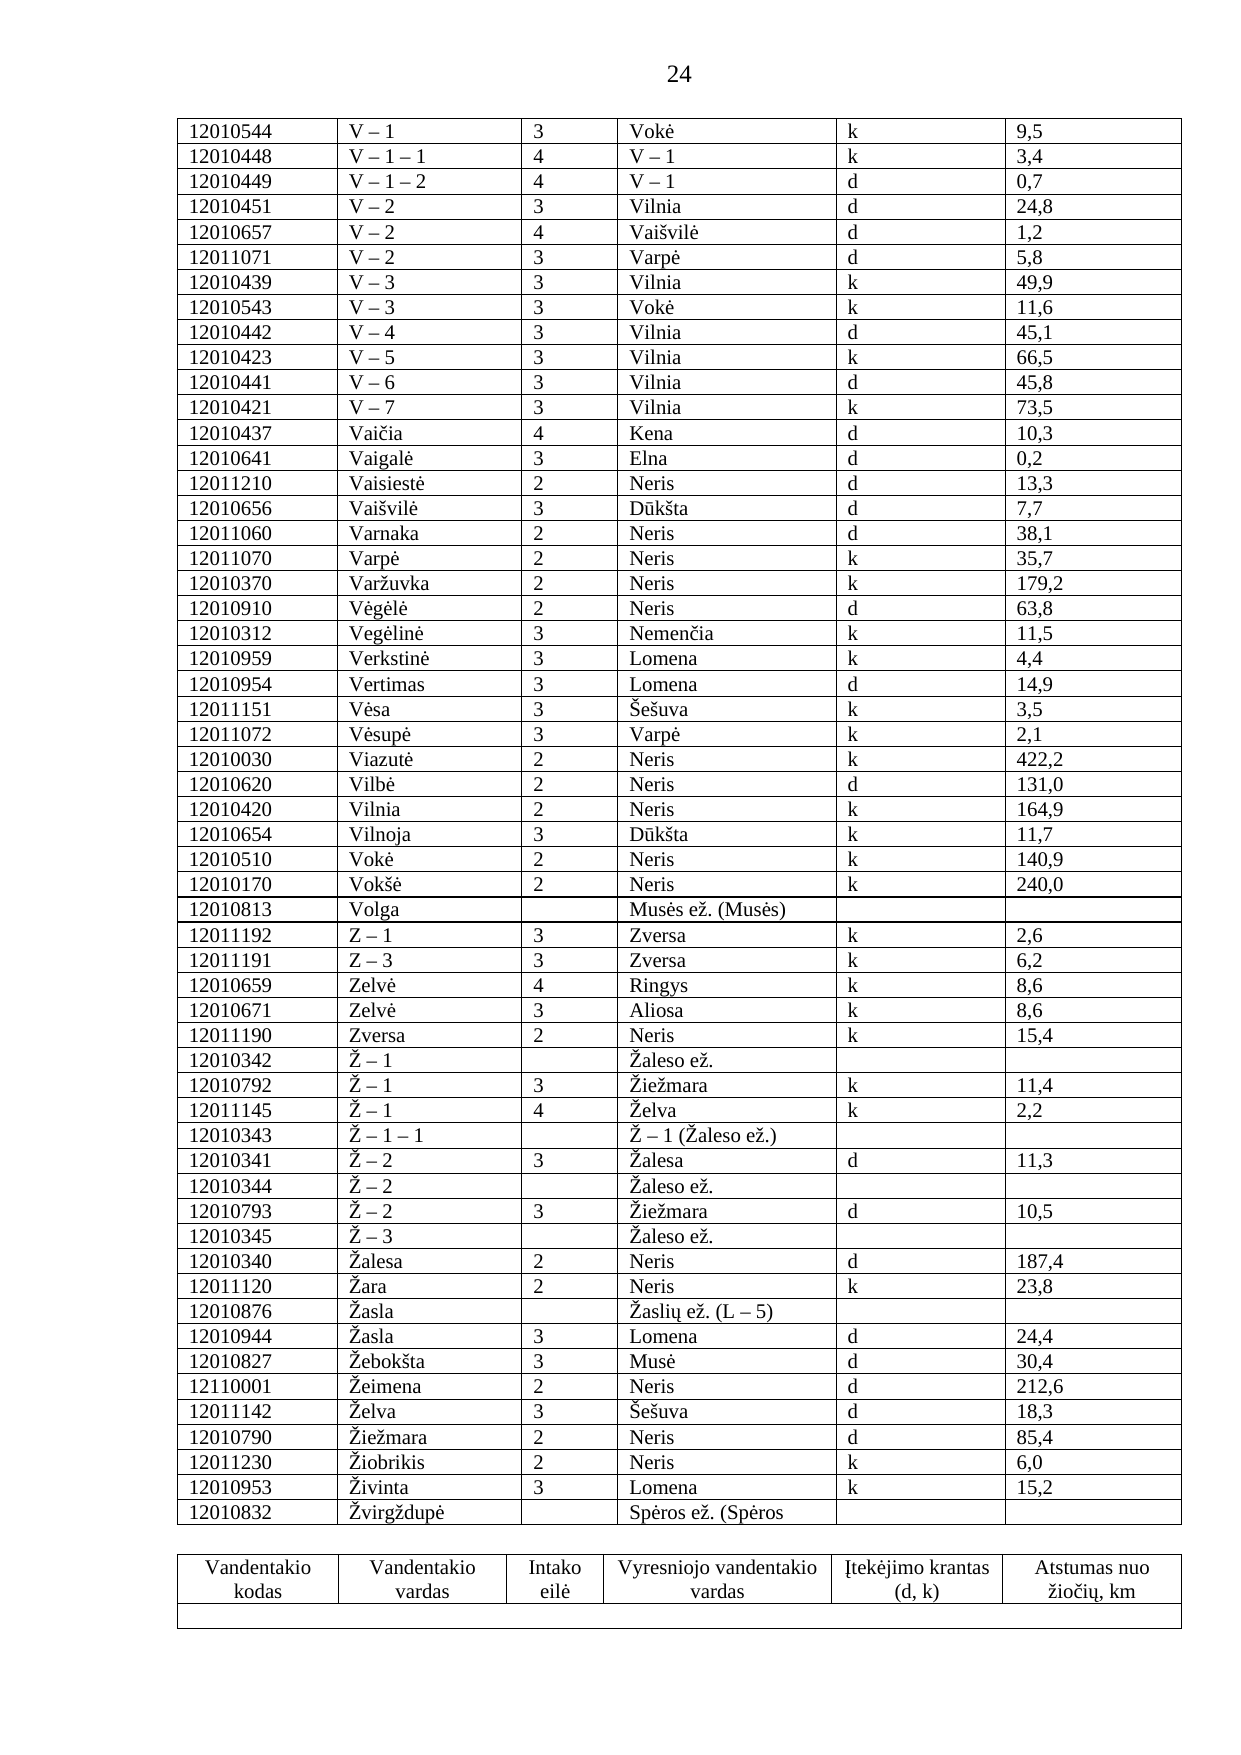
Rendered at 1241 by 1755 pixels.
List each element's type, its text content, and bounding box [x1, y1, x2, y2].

table_cell 12010451 [178, 195, 337, 218]
table_cell Neris [618, 1374, 836, 1398]
table_cell Lomena [618, 646, 836, 670]
table_cell 12010959 [178, 646, 337, 670]
table_cell 12010832 [178, 1500, 337, 1524]
table_cell d [837, 1349, 1005, 1373]
table_cell 131,0 [1006, 772, 1181, 796]
table_cell Ž – 2 [338, 1149, 521, 1172]
table_cell k [837, 722, 1005, 746]
table_cell 3 [522, 1324, 617, 1348]
table_header Atstumas nuo žiočių, km [1003, 1555, 1181, 1603]
table_cell Vertimas [338, 671, 521, 696]
table_cell Ringys [618, 973, 836, 997]
table_cell Žiežmara [618, 1199, 836, 1223]
table_cell 187,4 [1006, 1249, 1181, 1273]
table_cell 45,8 [1006, 370, 1181, 394]
table_cell 11,4 [1006, 1073, 1181, 1097]
table_cell Živinta [338, 1475, 521, 1499]
table_cell 12011151 [178, 697, 337, 721]
table_cell Žalesa [338, 1249, 521, 1273]
table_cell 2 [522, 1374, 617, 1398]
table_cell Zelvė [338, 998, 521, 1022]
table_cell 24,4 [1006, 1324, 1181, 1348]
table_cell Vaišvilė [338, 496, 521, 520]
table_cell 240,0 [1006, 872, 1181, 896]
table_cell Zversa [618, 923, 836, 947]
table_cell 13,3 [1006, 471, 1181, 495]
table_cell k [837, 1450, 1005, 1474]
table_cell [1006, 898, 1181, 921]
table_cell Vilnia [618, 395, 836, 419]
table_cell 15,4 [1006, 1023, 1181, 1047]
table_cell Žaleso ež. [618, 1048, 836, 1072]
table_cell 2 [522, 521, 617, 545]
table_cell V – 3 [338, 270, 521, 294]
table_cell Vilnia [618, 320, 836, 344]
table_cell 3 [522, 270, 617, 294]
table_cell Neris [618, 847, 836, 871]
table_cell d [837, 471, 1005, 495]
table_cell 12011071 [178, 245, 337, 269]
table_cell [837, 1500, 1005, 1524]
table_cell 4,4 [1006, 646, 1181, 670]
table_cell Ž – 1 [338, 1073, 521, 1097]
table_cell 3 [522, 646, 617, 670]
table_cell 12011120 [178, 1274, 337, 1298]
table_cell 12011192 [178, 923, 337, 947]
table_cell Spėros ež. (Spėros [618, 1500, 836, 1524]
table_cell 140,9 [1006, 847, 1181, 871]
table_cell Aliosa [618, 998, 836, 1022]
table_cell 3 [522, 822, 617, 846]
table_cell Neris [618, 471, 836, 495]
table_cell 212,6 [1006, 1374, 1181, 1398]
table_cell 3 [522, 446, 617, 469]
table_cell 12011145 [178, 1098, 337, 1122]
table_cell V – 5 [338, 345, 521, 369]
table_cell k [837, 822, 1005, 846]
table_cell 12010439 [178, 270, 337, 294]
table_cell 12010441 [178, 370, 337, 394]
table_cell 8,6 [1006, 998, 1181, 1022]
table_cell k [837, 546, 1005, 570]
table_cell 12011191 [178, 948, 337, 972]
table_cell [837, 1224, 1005, 1248]
table_cell 12011190 [178, 1023, 337, 1047]
table_cell V – 1 [618, 169, 836, 193]
table_cell 3 [522, 345, 617, 369]
table_cell 3 [522, 1199, 617, 1223]
table_cell d [837, 1425, 1005, 1449]
table_cell 12010345 [178, 1224, 337, 1248]
table_cell 2 [522, 797, 617, 821]
table_cell 10,3 [1006, 420, 1181, 444]
table_cell k [837, 1098, 1005, 1122]
table_cell V – 1 – 1 [338, 144, 521, 168]
table_cell Žara [338, 1274, 521, 1298]
table_cell 12010437 [178, 420, 337, 444]
table_cell 12010370 [178, 571, 337, 595]
table_cell 12011230 [178, 1450, 337, 1474]
table_cell k [837, 144, 1005, 168]
table_cell 30,4 [1006, 1349, 1181, 1373]
table_cell [522, 1123, 617, 1147]
table_cell k [837, 697, 1005, 721]
table_cell d [837, 1199, 1005, 1223]
table_cell [837, 1174, 1005, 1198]
table_cell 3 [522, 1475, 617, 1499]
table_cell Žeimena [338, 1374, 521, 1398]
table_cell 18,3 [1006, 1400, 1181, 1423]
table_cell Neris [618, 1425, 836, 1449]
table_cell 12010510 [178, 847, 337, 871]
table_cell 6,2 [1006, 948, 1181, 972]
table_cell 2 [522, 471, 617, 495]
table_cell 12011210 [178, 471, 337, 495]
table_cell [522, 1174, 617, 1198]
table_cell 2 [522, 571, 617, 595]
table_cell Ž – 1 [338, 1048, 521, 1072]
table_cell d [837, 320, 1005, 344]
table_cell Varžuvka [338, 571, 521, 595]
table_header Vyresniojo vandentakio vardas [604, 1555, 831, 1603]
table_cell d [837, 1374, 1005, 1398]
table_cell 35,7 [1006, 546, 1181, 570]
table_cell d [837, 521, 1005, 545]
table_cell Vilbė [338, 772, 521, 796]
table_cell Zversa [338, 1023, 521, 1047]
table_cell [522, 1500, 617, 1524]
table_cell Vokė [338, 847, 521, 871]
table_cell Vokšė [338, 872, 521, 896]
table_cell k [837, 1274, 1005, 1298]
table_cell 422,2 [1006, 747, 1181, 771]
table_cell 10,5 [1006, 1199, 1181, 1223]
table_cell Žasla [338, 1324, 521, 1348]
table_cell d [837, 370, 1005, 394]
table_cell V – 2 [338, 245, 521, 269]
table_cell d [837, 420, 1005, 444]
table_cell 12011060 [178, 521, 337, 545]
table_cell [837, 1048, 1005, 1072]
table_cell 12010543 [178, 295, 337, 319]
table_cell 2 [522, 546, 617, 570]
table_cell k [837, 119, 1005, 143]
table_cell Neris [618, 872, 836, 896]
table_cell 12010340 [178, 1249, 337, 1273]
table_cell 12010030 [178, 747, 337, 771]
table_cell 12010312 [178, 621, 337, 645]
table_cell Žalesa [618, 1149, 836, 1172]
table_cell k [837, 797, 1005, 821]
table_cell Neris [618, 571, 836, 595]
table_cell 6,0 [1006, 1450, 1181, 1474]
table_cell Ž – 2 [338, 1199, 521, 1223]
table_cell 9,5 [1006, 119, 1181, 143]
table_cell 3 [522, 948, 617, 972]
table_cell 12010170 [178, 872, 337, 896]
table_cell d [837, 1400, 1005, 1423]
table_cell [837, 898, 1005, 921]
table_cell 3 [522, 370, 617, 394]
table_cell [1006, 1299, 1181, 1323]
table_cell Neris [618, 596, 836, 620]
table_cell 2 [522, 1450, 617, 1474]
table_cell 63,8 [1006, 596, 1181, 620]
table_cell 12010790 [178, 1425, 337, 1449]
table_cell d [837, 446, 1005, 469]
table_cell Žvirgždupė [338, 1500, 521, 1524]
table_cell Neris [618, 797, 836, 821]
table_cell 3,4 [1006, 144, 1181, 168]
table_cell 4 [522, 973, 617, 997]
table_cell k [837, 923, 1005, 947]
table_cell 0,7 [1006, 169, 1181, 193]
table_cell 2 [522, 747, 617, 771]
table_cell 11,6 [1006, 295, 1181, 319]
table_cell 14,9 [1006, 671, 1181, 696]
table_cell 23,8 [1006, 1274, 1181, 1298]
table_cell Varnaka [338, 521, 521, 545]
table_cell V – 6 [338, 370, 521, 394]
table_cell 12010421 [178, 395, 337, 419]
table_cell Žaleso ež. [618, 1174, 836, 1198]
table_cell d [837, 169, 1005, 193]
table_cell 12010813 [178, 898, 337, 921]
table_cell Lomena [618, 1324, 836, 1348]
table_cell [522, 1299, 617, 1323]
table_cell k [837, 295, 1005, 319]
table_cell k [837, 1073, 1005, 1097]
table_cell 12010876 [178, 1299, 337, 1323]
table_cell 12011072 [178, 722, 337, 746]
table_cell Žaslių ež. (L – 5) [618, 1299, 836, 1323]
table_cell 4 [522, 1098, 617, 1122]
table_cell Z – 3 [338, 948, 521, 972]
table_cell k [837, 395, 1005, 419]
table_cell Dūkšta [618, 496, 836, 520]
table_cell V – 1 [618, 144, 836, 168]
table_cell [1006, 1500, 1181, 1524]
table_cell 3 [522, 295, 617, 319]
table_cell Musės ež. (Musės) [618, 898, 836, 921]
table_cell [837, 1299, 1005, 1323]
table_cell d [837, 220, 1005, 244]
table_cell [522, 1224, 617, 1248]
table_cell 2 [522, 1023, 617, 1047]
table_cell Žasla [338, 1299, 521, 1323]
table_cell 12010449 [178, 169, 337, 193]
table_cell 3 [522, 1149, 617, 1172]
table_cell 2,2 [1006, 1098, 1181, 1122]
table_cell d [837, 496, 1005, 520]
table_header Įtekėjimo krantas (d, k) [832, 1555, 1002, 1603]
table_cell 24,8 [1006, 195, 1181, 218]
table_cell Zelvė [338, 973, 521, 997]
table_cell 12010448 [178, 144, 337, 168]
table_cell 3 [522, 395, 617, 419]
table_cell 1,2 [1006, 220, 1181, 244]
table_cell Neris [618, 521, 836, 545]
table_cell 49,9 [1006, 270, 1181, 294]
table_cell Elna [618, 446, 836, 469]
table_cell Šešuva [618, 697, 836, 721]
table_cell 4 [522, 144, 617, 168]
table_cell Lomena [618, 1475, 836, 1499]
table_cell d [837, 1324, 1005, 1348]
table_cell 2 [522, 596, 617, 620]
table_cell 12011070 [178, 546, 337, 570]
table_cell k [837, 998, 1005, 1022]
table_cell 2 [522, 872, 617, 896]
table_cell 3 [522, 1400, 617, 1423]
table_cell Neris [618, 1249, 836, 1273]
table_cell 12010657 [178, 220, 337, 244]
table_cell [1006, 1224, 1181, 1248]
table_cell 2 [522, 1274, 617, 1298]
table_cell k [837, 948, 1005, 972]
table_cell Neris [618, 1023, 836, 1047]
table_header Vandentakio kodas [178, 1555, 338, 1603]
table_cell 12010442 [178, 320, 337, 344]
table_cell Volga [338, 898, 521, 921]
table_cell Vėgėlė [338, 596, 521, 620]
table_cell d [837, 772, 1005, 796]
table_cell k [837, 345, 1005, 369]
table_cell k [837, 847, 1005, 871]
table_cell 12010793 [178, 1199, 337, 1223]
table_cell 0,2 [1006, 446, 1181, 469]
table_cell 85,4 [1006, 1425, 1181, 1449]
table_cell 3,5 [1006, 697, 1181, 721]
table_cell k [837, 621, 1005, 645]
table_cell 3 [522, 1349, 617, 1373]
table_cell Vilnia [618, 345, 836, 369]
table_cell 3 [522, 195, 617, 218]
table_cell Verkstinė [338, 646, 521, 670]
table_cell Kena [618, 420, 836, 444]
table_cell 7,7 [1006, 496, 1181, 520]
table_cell 38,1 [1006, 521, 1181, 545]
table_cell 12011142 [178, 1400, 337, 1423]
table_cell Želva [338, 1400, 521, 1423]
table_cell Želva [618, 1098, 836, 1122]
table_cell Musė [618, 1349, 836, 1373]
table_cell [1006, 1048, 1181, 1072]
table_cell V – 2 [338, 220, 521, 244]
table_cell 2 [522, 772, 617, 796]
table_cell 3 [522, 722, 617, 746]
table_cell Zversa [618, 948, 836, 972]
table_cell Z – 1 [338, 923, 521, 947]
table_cell 3 [522, 998, 617, 1022]
table_cell Ž – 1 [338, 1098, 521, 1122]
table_cell 3 [522, 923, 617, 947]
table_cell Neris [618, 1274, 836, 1298]
table_cell 164,9 [1006, 797, 1181, 821]
table_cell [1006, 1123, 1181, 1147]
table_cell Ž – 1 (Žaleso ež.) [618, 1123, 836, 1147]
table_cell 45,1 [1006, 320, 1181, 344]
table_cell 11,5 [1006, 621, 1181, 645]
table_cell 12010656 [178, 496, 337, 520]
table_cell Vaišvilė [618, 220, 836, 244]
table_cell Vilnia [618, 270, 836, 294]
table_cell Dūkšta [618, 822, 836, 846]
table_cell 12010671 [178, 998, 337, 1022]
table_cell k [837, 1023, 1005, 1047]
table_cell 179,2 [1006, 571, 1181, 595]
table_cell 3 [522, 496, 617, 520]
table_cell [837, 1123, 1005, 1147]
table_cell 11,3 [1006, 1149, 1181, 1172]
table_cell [522, 1048, 617, 1072]
table_cell Vilnia [338, 797, 521, 821]
table_cell 3 [522, 320, 617, 344]
table_cell 12010944 [178, 1324, 337, 1348]
table_cell k [837, 747, 1005, 771]
table_cell Vėsupė [338, 722, 521, 746]
table_cell Vilnia [618, 195, 836, 218]
table_cell Neris [618, 772, 836, 796]
table_cell 2 [522, 1425, 617, 1449]
table_cell d [837, 1149, 1005, 1172]
table_cell 12010827 [178, 1349, 337, 1373]
table_cell d [837, 1249, 1005, 1273]
table_cell Varpė [618, 722, 836, 746]
table_cell 2,6 [1006, 923, 1181, 947]
table_cell Žiežmara [338, 1425, 521, 1449]
table_cell k [837, 973, 1005, 997]
table_cell d [837, 596, 1005, 620]
table_cell 12010792 [178, 1073, 337, 1097]
table_cell 12010654 [178, 822, 337, 846]
table_cell Vėsa [338, 697, 521, 721]
table_cell 12010344 [178, 1174, 337, 1198]
table_cell [522, 898, 617, 921]
table_cell Varpė [618, 245, 836, 269]
table_cell 12010423 [178, 345, 337, 369]
table_cell [1006, 1174, 1181, 1198]
table_cell 3 [522, 621, 617, 645]
table_cell V – 1 [338, 119, 521, 143]
table_cell Žebokšta [338, 1349, 521, 1373]
table_cell k [837, 270, 1005, 294]
table_cell 12010341 [178, 1149, 337, 1172]
table_cell Neris [618, 747, 836, 771]
table_cell 2,1 [1006, 722, 1181, 746]
table_cell Viazutė [338, 747, 521, 771]
table_cell 15,2 [1006, 1475, 1181, 1499]
table_cell 12010342 [178, 1048, 337, 1072]
table_cell Lomena [618, 671, 836, 696]
table_cell Šešuva [618, 1400, 836, 1423]
table_cell 4 [522, 220, 617, 244]
table_cell Žaleso ež. [618, 1224, 836, 1248]
table_cell Žiobrikis [338, 1450, 521, 1474]
table_cell 73,5 [1006, 395, 1181, 419]
table_cell Neris [618, 1450, 836, 1474]
table_cell 12010953 [178, 1475, 337, 1499]
table_cell Neris [618, 546, 836, 570]
table_cell V – 4 [338, 320, 521, 344]
table_cell Žiežmara [618, 1073, 836, 1097]
table_cell 3 [522, 245, 617, 269]
table_cell 5,8 [1006, 245, 1181, 269]
table_cell Varpė [338, 546, 521, 570]
table_cell [178, 1604, 1181, 1628]
table_cell 2 [522, 847, 617, 871]
table_cell 12010641 [178, 446, 337, 469]
table_header Vandentakio vardas [339, 1555, 506, 1603]
table_cell 4 [522, 169, 617, 193]
table_cell k [837, 646, 1005, 670]
table_header Intako eilė [507, 1555, 603, 1603]
table_cell 12110001 [178, 1374, 337, 1398]
table_cell k [837, 1475, 1005, 1499]
table_cell Vaičia [338, 420, 521, 444]
table_cell Vaisiestė [338, 471, 521, 495]
table_cell Vilnoja [338, 822, 521, 846]
table_cell V – 1 – 2 [338, 169, 521, 193]
table_cell 12010420 [178, 797, 337, 821]
table_cell 12010343 [178, 1123, 337, 1147]
table_cell 3 [522, 119, 617, 143]
table_cell k [837, 872, 1005, 896]
table_cell 12010620 [178, 772, 337, 796]
table_cell Vegėlinė [338, 621, 521, 645]
table_cell 3 [522, 697, 617, 721]
table_cell Vokė [618, 295, 836, 319]
table_cell d [837, 671, 1005, 696]
table_cell Ž – 1 – 1 [338, 1123, 521, 1147]
table_cell d [837, 195, 1005, 218]
table_cell 8,6 [1006, 973, 1181, 997]
table_cell 12010954 [178, 671, 337, 696]
table_cell Ž – 3 [338, 1224, 521, 1248]
table_cell Ž – 2 [338, 1174, 521, 1198]
table_cell Nemenčia [618, 621, 836, 645]
table_cell 66,5 [1006, 345, 1181, 369]
table_cell V – 7 [338, 395, 521, 419]
table_cell Vilnia [618, 370, 836, 394]
table_cell 12010544 [178, 119, 337, 143]
table_cell 12010910 [178, 596, 337, 620]
table_cell d [837, 245, 1005, 269]
table_cell 2 [522, 1249, 617, 1273]
table_cell 3 [522, 671, 617, 696]
table_cell 3 [522, 1073, 617, 1097]
table_cell Vaigalė [338, 446, 521, 469]
table_cell 11,7 [1006, 822, 1181, 846]
table_cell 12010659 [178, 973, 337, 997]
table_cell V – 3 [338, 295, 521, 319]
table_cell V – 2 [338, 195, 521, 218]
table_cell k [837, 571, 1005, 595]
table_cell 4 [522, 420, 617, 444]
table_cell Vokė [618, 119, 836, 143]
